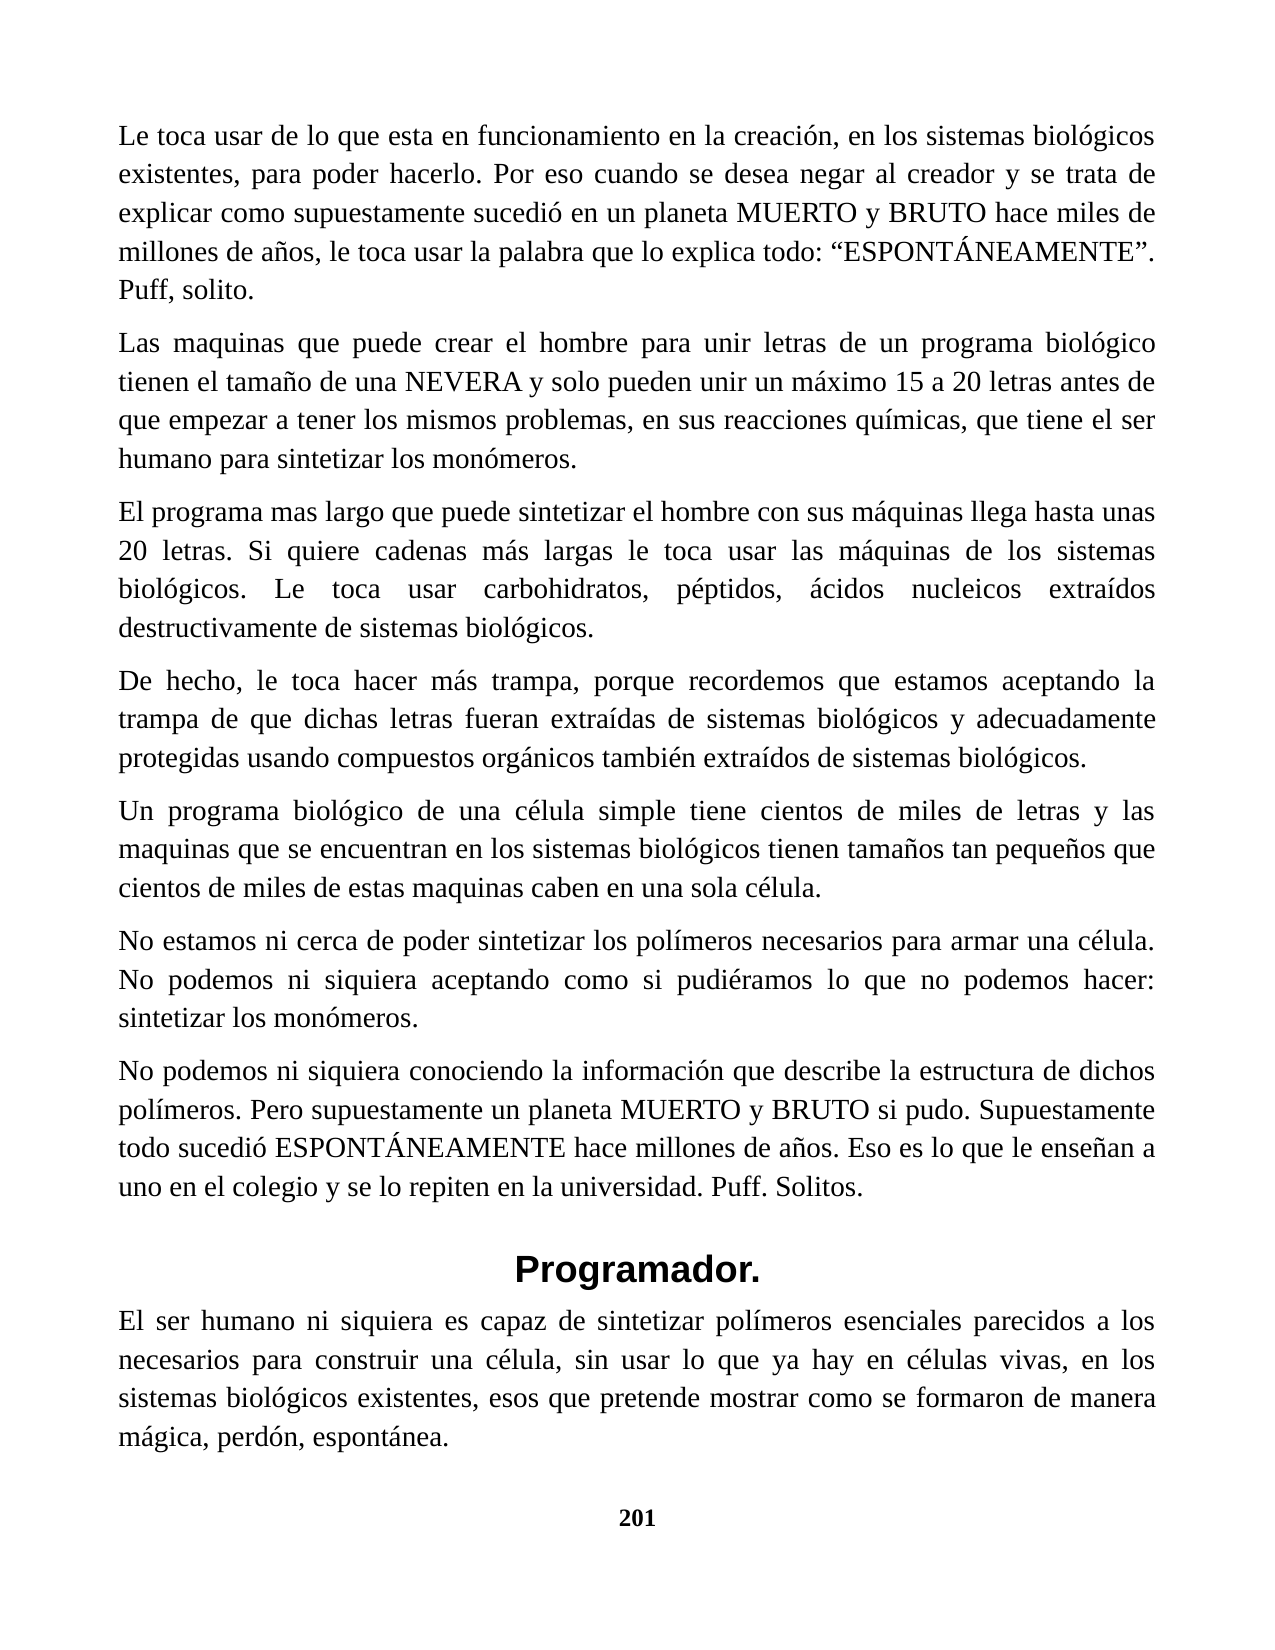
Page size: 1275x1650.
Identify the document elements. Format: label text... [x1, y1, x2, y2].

subtitle Programador. [118, 1247, 1157, 1291]
text De hecho, le toca hacer más trampa, porque recordemos que estamos aceptando la trampa de que dichas letras fueran extraídas de sistemas biológicos y adecuadamente protegidas usando compuestos orgánicos también extraídos de sistemas biológicos. [118, 663, 1157, 773]
text No podemos ni siquiera conociendo la información que describe la estructura de dichos polímeros. Pero supuestamente un planeta MUERTO y BRUTO si pudo. Supuestamente todo sucedió ESPONTÁNEAMENTE hace millones de años. Eso es lo que le enseñan a uno en el colegio y se lo repiten en la universidad. Puff. Solitos. [118, 1053, 1157, 1203]
text Las maquinas que puede crear el hombre para unir letras de un programa biológico tienen el tamaño de una NEVERA y solo pueden unir un máximo 15 a 20 letras antes de que empezar a tener los mismos problemas, en sus reacciones químicas, que tiene el ser humano para sintetizar los monómeros. [118, 325, 1157, 474]
text Le toca usar de lo que esta en funcionamiento en la creación, en los sistemas biológicos existentes, para poder hacerlo. Por eso cuando se desea negar al creador y se trata de explicar como supuestamente sucedió en un planeta MUERTO y BRUTO hace miles de millones de años, le toca usar la palabra que lo explica todo: “ESPONTÁNEAMENTE”. Puff, solito. [118, 118, 1157, 306]
text No estamos ni cerca de poder sintetizar los polímeros necesarios para armar una célula. No podemos ni siquiera aceptando como si pudiéramos lo que no podemos hacer: sintetizar los monómeros. [118, 923, 1157, 1034]
text El programa mas largo que puede sintetizar el hombre con sus máquinas llega hasta unas 20 letras. Si quiere cadenas más largas le toca usar las máquinas de los sistemas biológicos. Le toca usar carbohidratos, péptidos, ácidos nucleicos extraídos destructivamente de sistemas biológicos. [118, 494, 1157, 643]
text Un programa biológico de una célula simple tiene cientos de miles de letras y las maquinas que se encuentran en los sistemas biológicos tienen tamaños tan pequeños que cientos de miles de estas maquinas caben en una sola célula. [118, 793, 1157, 904]
text El ser humano ni siquiera es capaz de sintetizar polímeros esenciales parecidos a los necesarios para construir una célula, sin usar lo que ya hay en células vivas, en los sistemas biológicos existentes, esos que pretende mostrar como se formaron de manera mágica, perdón, espontánea. [118, 1303, 1157, 1453]
